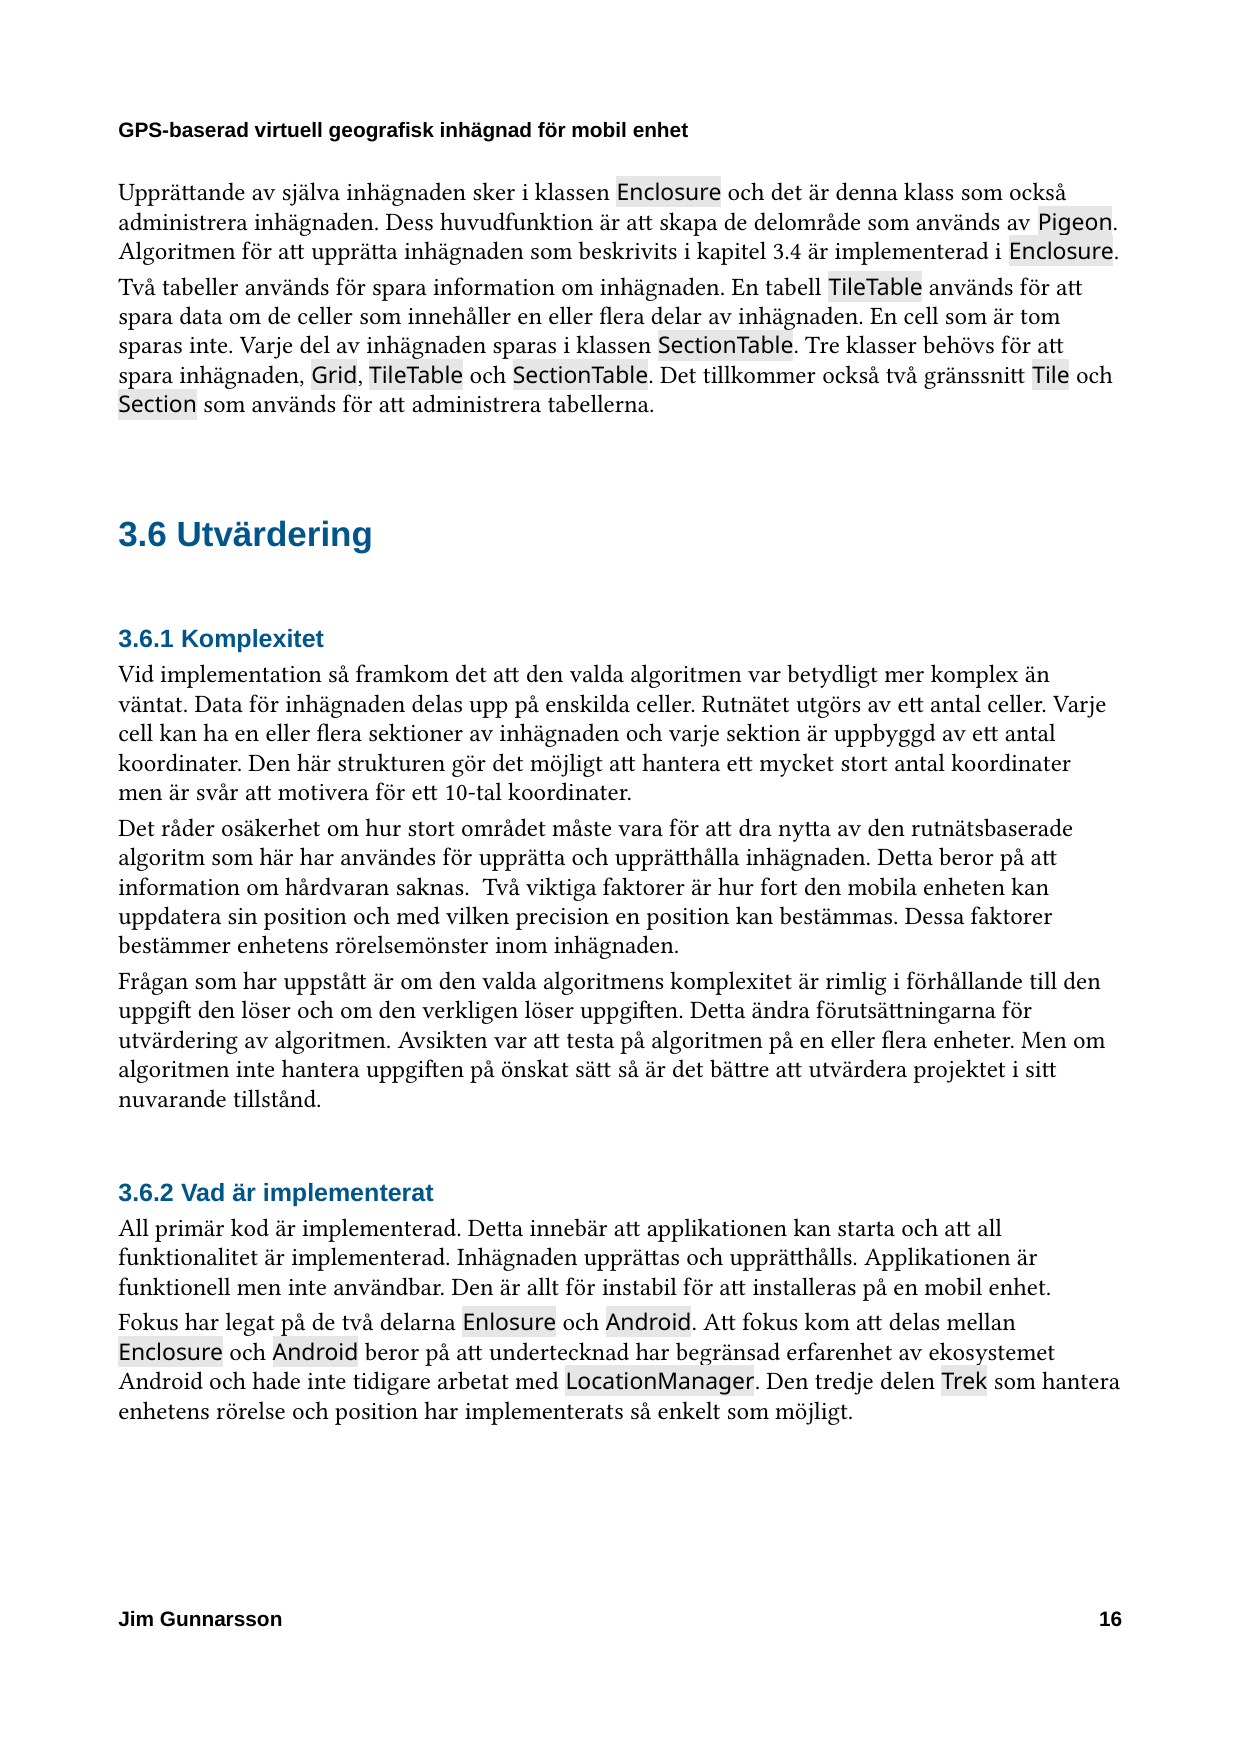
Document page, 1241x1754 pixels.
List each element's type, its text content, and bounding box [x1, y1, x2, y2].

text Vid implementation så framkom det att den valda algoritmen var betydligt mer komplex än väntat. Data för inhägnaden delas upp på enskilda celler. Rutnätet utgörs av ett antal celler. Varje cell kan ha en eller flera sektioner av inhägnaden och varje sektion är uppbyggd av ett antal koordinater. Den här strukturen gör det möjligt att hantera ett mycket stort antal koordinater men är svår att motivera för ett 10-tal koordinater. [118, 659, 1122, 806]
text Fokus har legat på de två delarna Enlosure och Android. Att fokus kom att delas mellan Enclosure och Android beror på att undertecknad har begränsad erfarenhet av ekosystemet Android och hade inte tidigare arbetat med LocationManager. Den tredje delen Trek som hantera enhetens rörelse och position har implementerats så enkelt som möjligt. [118, 1307, 1122, 1425]
text Två tabeller används för spara information om inhägnaden. En tabell TileTable används för att spara data om de celler som innehåller en eller flera delar av inhägnaden. En cell som är tom sparas inte. Varje del av inhägnaden sparas i klassen SectionTable. Tre klasser behövs för att spara inhägnaden, Grid, TileTable och SectionTable. Det tillkommer också två gränssnitt Tile och Section som används för att administrera tabellerna. [118, 271, 1122, 419]
subtitle Komplexitet [118, 624, 1122, 653]
text Frågan som har uppstått är om den valda algoritmens komplexitet är rimlig i förhållande till den uppgift den löser och om den verkligen löser uppgiften. Detta ändra förutsättningarna för utvärdering av algoritmen. Avsikten var att testa på algoritmen på en eller flera enheter. Men om algoritmen inte hantera uppgiften på önskat sätt så är det bättre att utvärdera projektet i sitt nuvarande tillstånd. [118, 966, 1122, 1113]
subtitle Vad är implementerat [118, 1178, 1122, 1207]
text Det råder osäkerhet om hur stort området måste vara för att dra nytta av den rutnätsbaserade algoritm som här har användes för upprätta och upprätthålla inhägnaden. Detta beror på att information om hårdvaran saknas. Två viktiga faktorer är hur fort den mobila enheten kan uppdatera sin position och med vilken precision en position kan bestämmas. Dessa faktorer bestämmer enhetens rörelsemönster inom inhägnaden. [118, 812, 1122, 960]
text All primär kod är implementerad. Detta innebär att applikationen kan starta och att all funktionalitet är implementerad. Inhägnaden upprättas och upprätthålls. Applikationen är funktionell men inte användbar. Den är allt för instabil för att installeras på en mobil enhet. [118, 1213, 1122, 1301]
text Upprättande av själva inhägnaden sker i klassen Enclosure och det är denna klass som också administrera inhägnaden. Dess huvudfunktion är att skapa de delområde som används av Pigeon. Algoritmen för att upprätta inhägnaden som beskrivits i kapitel 3.4 är implementerad i Enclosure. [118, 177, 1122, 266]
subtitle Utvärdering [118, 513, 1122, 553]
